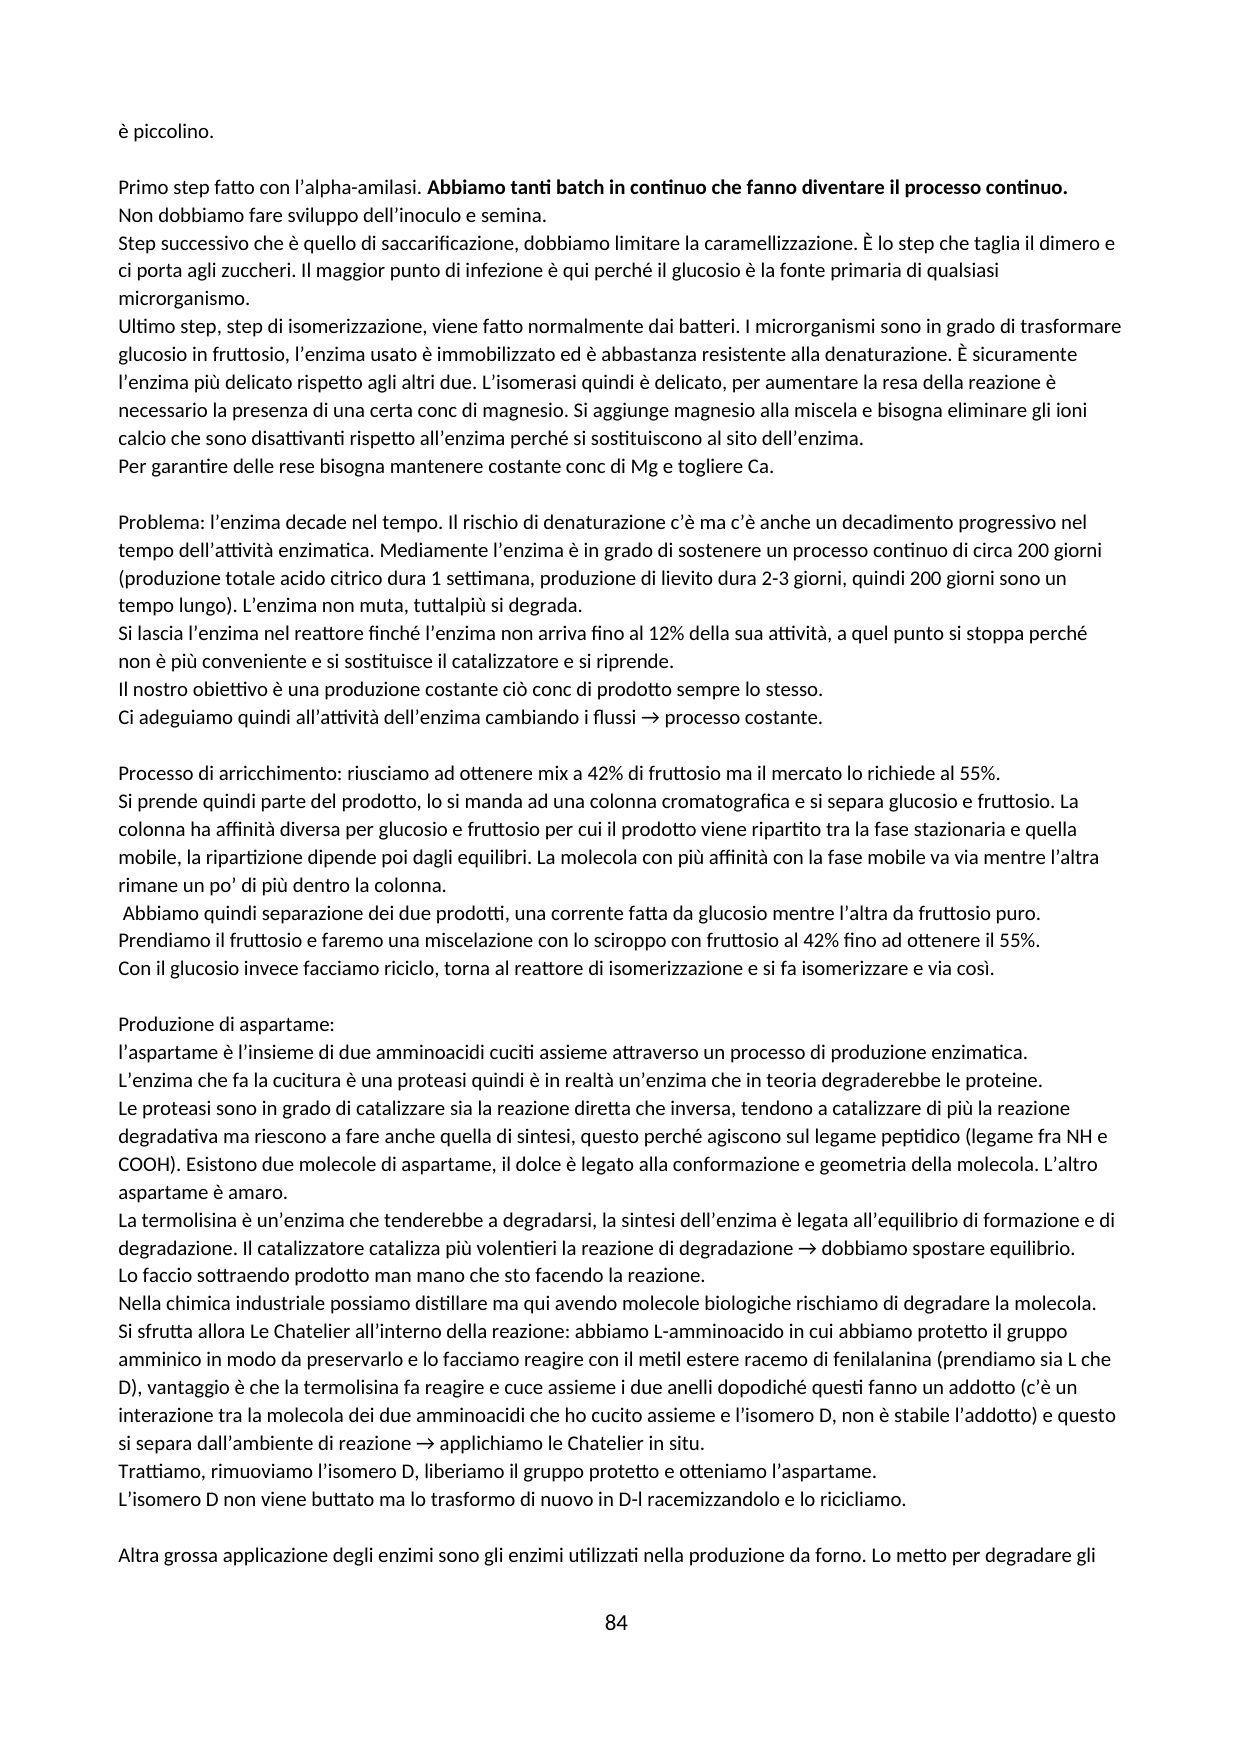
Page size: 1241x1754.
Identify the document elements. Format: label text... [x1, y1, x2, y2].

text L’enzima che fa la cucitura è una proteasi quindi è in realtà un’enzima che in teoria degraderebbe le proteine. Le proteasi sono in grado di catalizzare sia la reazione diretta che inversa, tendono a catalizzare di più la reazione degradativa ma riescono a fare anche quella di sintesi, questo perché agiscono sul legame peptidico (legame fra NH e COOH). Esistono due molecole di aspartame, il dolce è legato alla conformazione e geometria della molecola. L’altro aspartame è amaro. La termolisina è un’enzima che tenderebbe a degradarsi, la sintesi dell’enzima è legata all’equilibrio di formazione e di degradazione. Il catalizzatore catalizza più volentieri la reazione di degradazione → dobbiamo spostare equilibrio. [118, 1067, 1124, 1260]
text Lo faccio sottraendo prodotto man mano che sto facendo la reazione. Nella chimica industriale possiamo distillare ma qui avendo molecole biologiche rischiamo di degradare la molecola. Si sfrutta allora Le Chatelier all’interno della reazione: abbiamo L-amminoacido in cui abbiamo protetto il gruppo amminico in modo da preservarlo e lo facciamo reagire con il metil estere racemo di fenilalanina (prendiamo sia L che D), vantaggio è che la termolisina fa reagire e cuce assieme i due anelli dopodiché questi fanno un addotto (c’è un interazione tra la molecola dei due amminoacidi che ho cucito assieme e l’isomero D, non è stabile l’addotto) e questo si separa dall’ambiente di reazione → applichiamo le Chatelier in situ. Trattiamo, rimuoviamo l’isomero D, liberiamo il gruppo protetto e otteniamo l’aspartame. L’isomero D non viene buttato ma lo trasformo di nuovo in D-l racemizzandolo e lo ricicliamo. Altra grossa applicazione degli enzimi sono gli enzimi utilizzati nella produzione da forno. Lo metto per degradare gli [118, 1263, 1124, 1567]
text è piccolino. Primo step fatto con l’alpha-amilasi. Abbiamo tanti batch in continuo che fanno diventare il processo continuo. Non dobbiamo fare sviluppo dell’inoculo e semina. Step successivo che è quello di saccarificazione, dobbiamo limitare la caramellizzazione. È lo step che taglia il dimero e ci porta agli zuccheri. Il maggior punto di infezione è qui perché il glucosio è la fonte primaria di qualsiasi microrganismo. Ultimo step, step di isomerizzazione, viene fatto normalmente dai batteri. I microrganismi sono in grado di trasformare glucosio in fruttosio, l’enzima usato è immobilizzato ed è abbastanza resistente alla denaturazione. È sicuramente l’enzima più delicato rispetto agli altri due. L’isomerasi quindi è delicato, per aumentare la resa della reazione è necessario la presenza di una certa conc di magnesio. Si aggiunge magnesio alla miscela e bisogna eliminare gli ioni calcio che sono disattivanti rispetto all’enzima perché si sostituiscono al sito dell’enzima. [118, 118, 1124, 451]
text Ci adeguiamo quindi all’attività dell’enzima cambiando i flussi → processo costante. Processo di arricchimento: riusciamo ad ottenere mix a 42% di fruttosio ma il mercato lo richiede al 55%. Si prende quindi parte del prodotto, lo si manda ad una colonna cromatografica e si separa glucosio e fruttosio. La colonna ha affinità diversa per glucosio e fruttosio per cui il prodotto viene ripartito tra la fase stazionaria e quella mobile, la ripartizione dipende poi dagli equilibri. La molecola con più affinità con la fase mobile va via mentre l’altra rimane un po’ di più dentro la colonna. [118, 704, 1124, 897]
text Per garantire delle rese bisogna mantenere costante conc di Mg e togliere Ca. Problema: l’enzima decade nel tempo. Il rischio di denaturazione c’è ma c’è anche un decadimento progressivo nel tempo dell’attività enzimatica. Mediamente l’enzima è in grado di sostenere un processo continuo di circa 200 giorni (produzione totale acido citrico dura 1 settimana, produzione di lievito dura 2-3 giorni, quindi 200 giorni sono un tempo lungo). L’enzima non muta, tuttalpiù si degrada. Si lascia l’enzima nel reattore finché l’enzima non arriva fino al 12% della sua attività, a quel punto si stoppa perché non è più conveniente e si sostituisce il catalizzatore e si riprende. Il nostro obiettivo è una produzione costante ciò conc di prodotto sempre lo stesso. [118, 453, 1124, 702]
text Prendiamo il fruttosio e faremo una miscelazione con lo sciroppo con fruttosio al 42% fino ad ottenere il 55%. Con il glucosio invece facciamo riciclo, torna al reattore di isomerizzazione e si fa isomerizzare e via così. Produzione di aspartame: l’aspartame è l’insieme di due amminoacidi cuciti assieme attraverso un processo di produzione enzimatica. [118, 928, 1124, 1065]
text Abbiamo quindi separazione dei due prodotti, una corrente fatta da glucosio mentre l’altra da fruttosio puro. [118, 900, 1124, 925]
